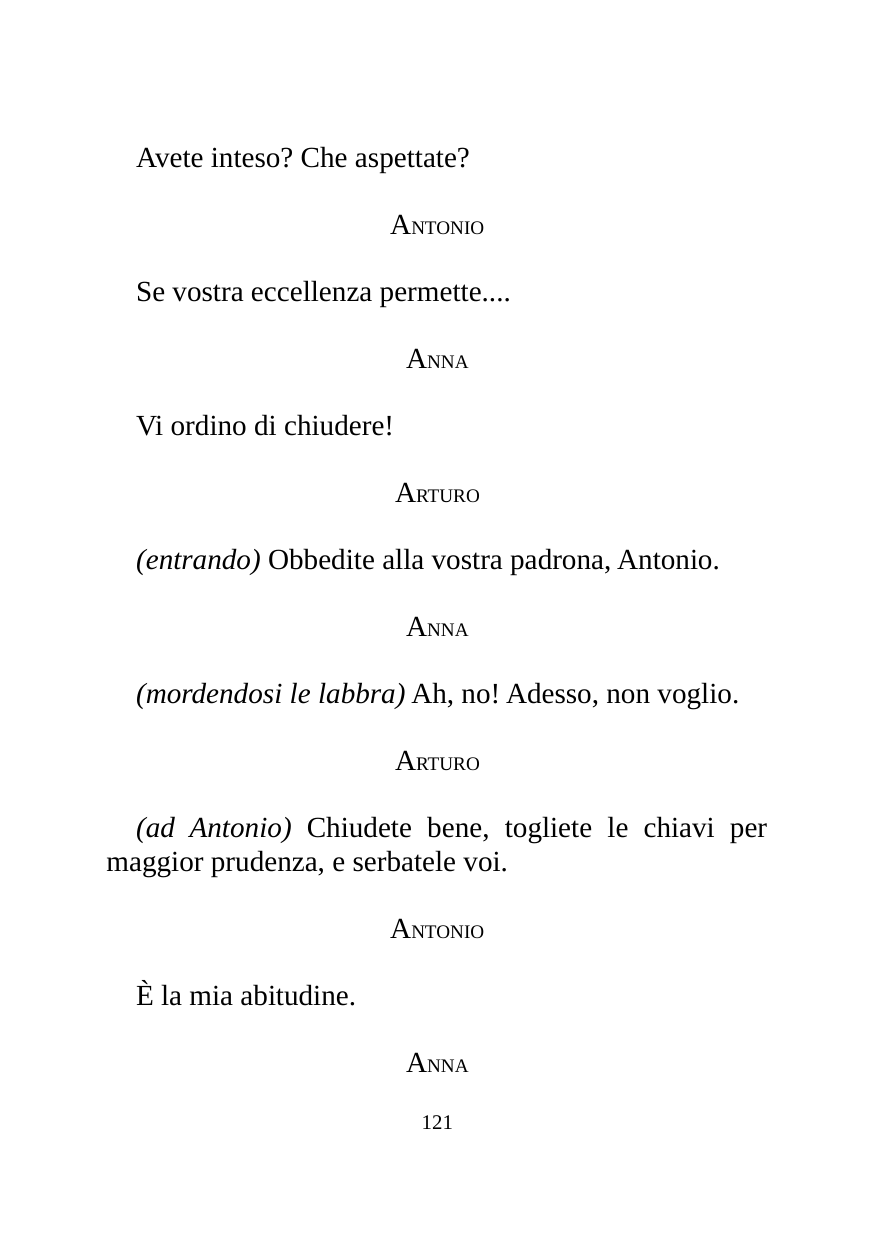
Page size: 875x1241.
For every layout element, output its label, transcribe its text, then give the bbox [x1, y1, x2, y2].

text Arturo [106, 743, 768, 777]
text Arturo [106, 475, 768, 509]
text Anna [106, 341, 768, 374]
text (entrando) Obbedite alla vostra padrona, Antonio. [106, 542, 768, 576]
text (mordendosi le labbra) Ah, no! Adesso, non voglio. [106, 676, 768, 710]
text Anna [106, 1045, 768, 1079]
text Anna [106, 609, 768, 643]
text Vi ordino di chiudere! [106, 408, 768, 442]
text Avete inteso? Che aspettate? [106, 140, 768, 173]
text (ad Antonio) Chiudete bene, togliete le chiavi per maggior prudenza, e serbatele voi. [106, 811, 768, 878]
text Se vostra eccellenza permette.... [106, 274, 768, 307]
text Antonio [106, 911, 768, 945]
text È la mia abitudine. [106, 978, 768, 1012]
text Antonio [106, 207, 768, 240]
